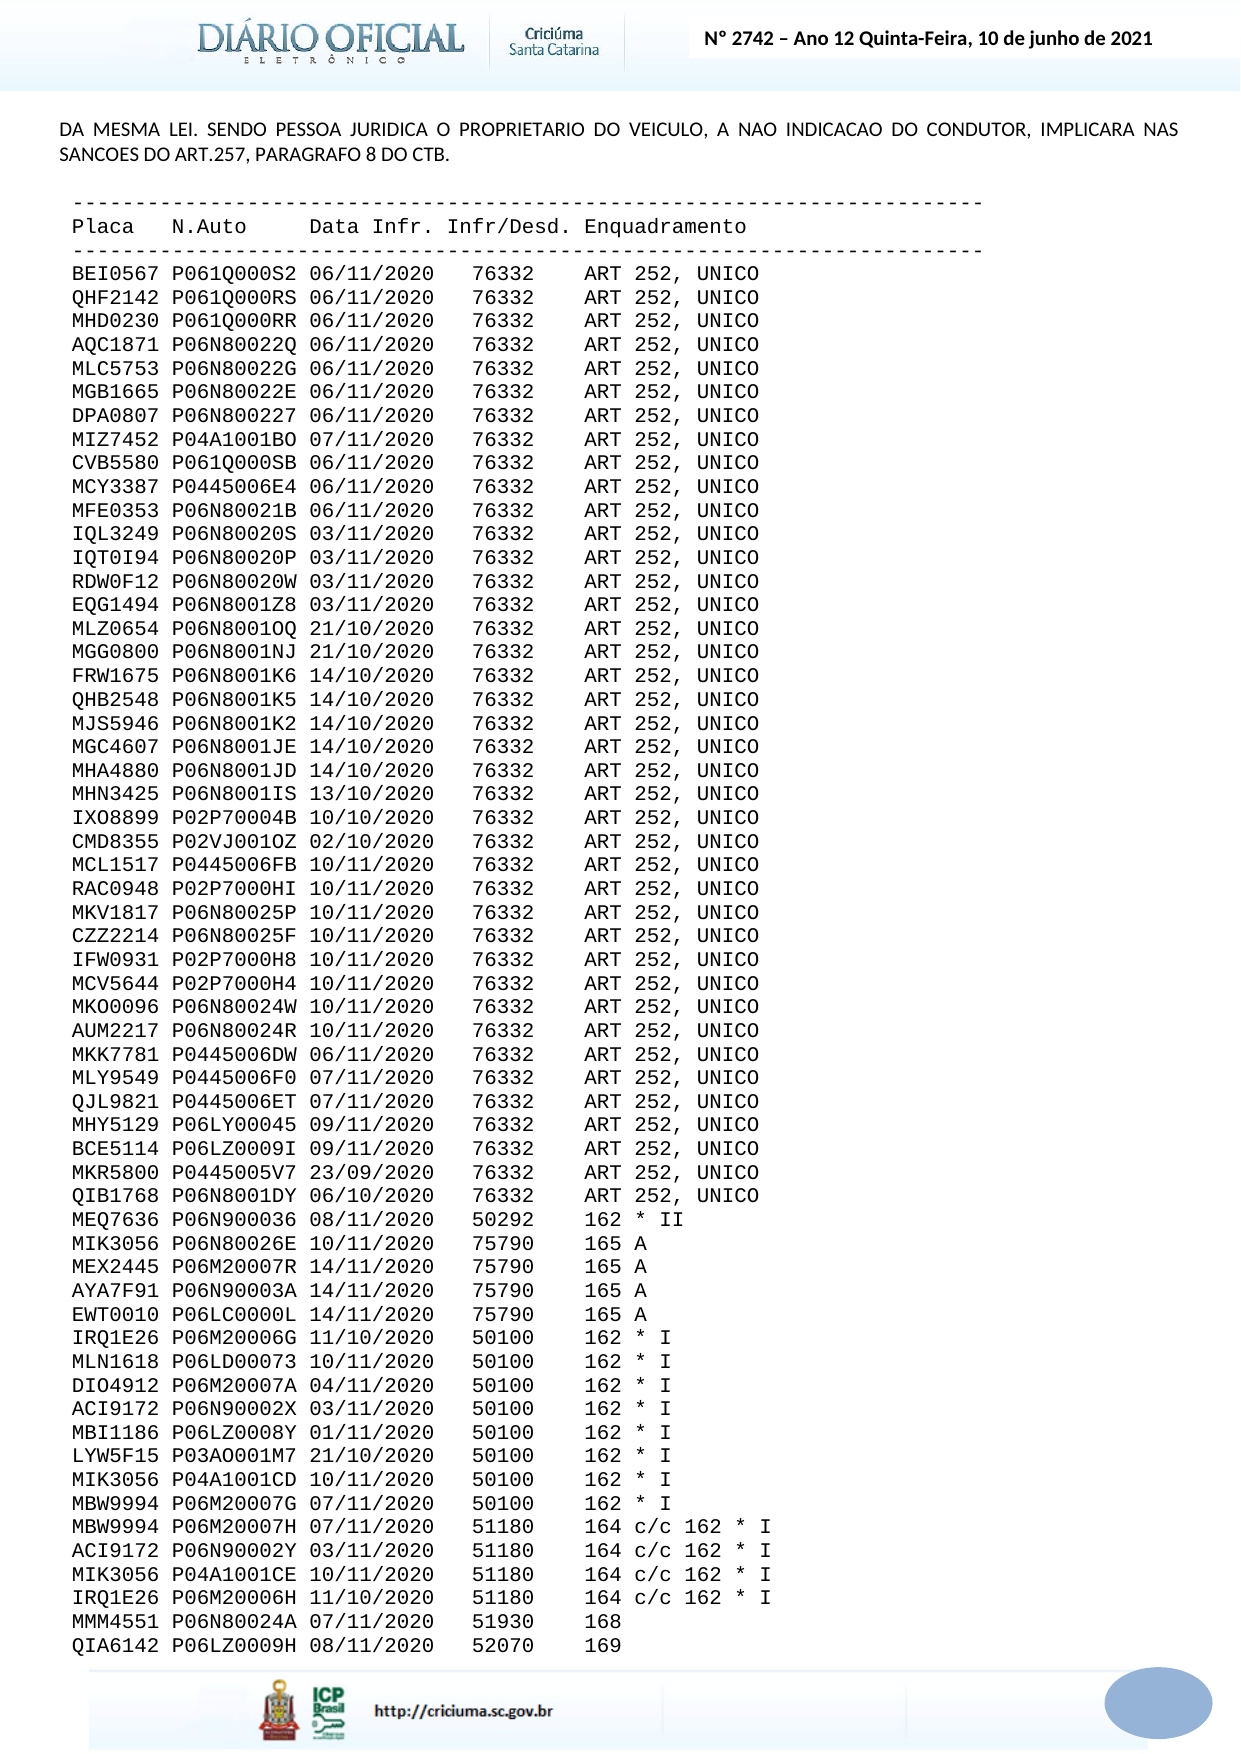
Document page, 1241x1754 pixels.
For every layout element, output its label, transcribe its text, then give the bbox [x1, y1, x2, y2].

text QIB1768 P06N8001DY 06/10/2020 76332 ART 252, UNICO [59, 1185, 1181, 1209]
text MGG0800 P06N8001NJ 21/10/2020 76332 ART 252, UNICO [59, 642, 1181, 665]
text MGC4607 P06N8001JE 14/10/2020 76332 ART 252, UNICO [59, 736, 1181, 760]
text AQC1871 P06N80022Q 06/11/2020 76332 ART 252, UNICO [59, 334, 1181, 358]
text QJL9821 P0445006ET 07/11/2020 76332 ART 252, UNICO [59, 1091, 1181, 1114]
text IRQ1E26 P06M20006H 11/10/2020 51180 164 c/c 162 * I [59, 1587, 1181, 1611]
text MEQ7636 P06N900036 08/11/2020 50292 162 * II [59, 1209, 1181, 1233]
text MEX2445 P06M20007R 14/11/2020 75790 165 A [59, 1256, 1181, 1280]
text MBI1186 P06LZ0008Y 01/11/2020 50100 162 * I [59, 1422, 1181, 1446]
text MCL1517 P0445006FB 10/11/2020 76332 ART 252, UNICO [59, 854, 1181, 878]
text MCY3387 P0445006E4 06/11/2020 76332 ART 252, UNICO [59, 476, 1181, 500]
text DPA0807 P06N800227 06/11/2020 76332 ART 252, UNICO [59, 405, 1181, 429]
text MKR5800 P0445005V7 23/09/2020 76332 ART 252, UNICO [59, 1162, 1181, 1185]
text MHA4880 P06N8001JD 14/10/2020 76332 ART 252, UNICO [59, 760, 1181, 783]
text MHN3425 P06N8001IS 13/10/2020 76332 ART 252, UNICO [59, 783, 1181, 807]
text EWT0010 P06LC0000L 14/11/2020 75790 165 A [59, 1304, 1181, 1327]
text MIK3056 P04A1001CE 10/11/2020 51180 164 c/c 162 * I [59, 1564, 1181, 1587]
text MLC5753 P06N80022G 06/11/2020 76332 ART 252, UNICO [59, 358, 1181, 381]
text ACI9172 P06N90002Y 03/11/2020 51180 164 c/c 162 * I [59, 1540, 1181, 1564]
text RAC0948 P02P7000HI 10/11/2020 76332 ART 252, UNICO [59, 878, 1181, 902]
text MLY9549 P0445006F0 07/11/2020 76332 ART 252, UNICO [59, 1067, 1181, 1091]
text BCE5114 P06LZ0009I 09/11/2020 76332 ART 252, UNICO [59, 1138, 1181, 1162]
text IRQ1E26 P06M20006G 11/10/2020 50100 162 * I [59, 1327, 1181, 1351]
text CZZ2214 P06N80025F 10/11/2020 76332 ART 252, UNICO [59, 925, 1181, 949]
text BEI0567 P061Q000S2 06/11/2020 76332 ART 252, UNICO [59, 263, 1181, 287]
text AYA7F91 P06N90003A 14/11/2020 75790 165 A [59, 1280, 1181, 1304]
text DA MESMA LEI. SENDO PESSOA JURIDICA O PROPRIETARIO DO VEICULO, A NAO INDICACAO DO CONDUTOR, IMPLICARA NAS SANCOES DO ART.257, PARAGRAFO 8 DO CTB. [59, 116, 1181, 167]
text MBW9994 P06M20007G 07/11/2020 50100 162 * I [59, 1493, 1181, 1516]
text CMD8355 P02VJ001OZ 02/10/2020 76332 ART 252, UNICO [59, 831, 1181, 854]
text IFW0931 P02P7000H8 10/11/2020 76332 ART 252, UNICO [59, 949, 1181, 973]
text MBW9994 P06M20007H 07/11/2020 51180 164 c/c 162 * I [59, 1516, 1181, 1540]
text CVB5580 P061Q000SB 06/11/2020 76332 ART 252, UNICO [59, 452, 1181, 476]
text MJS5946 P06N8001K2 14/10/2020 76332 ART 252, UNICO [59, 712, 1181, 736]
text DIO4912 P06M20007A 04/11/2020 50100 162 * I [59, 1374, 1181, 1398]
text MIK3056 P04A1001CD 10/11/2020 50100 162 * I [59, 1469, 1181, 1493]
text MHD0230 P061Q000RR 06/11/2020 76332 ART 252, UNICO [59, 311, 1181, 334]
text AUM2217 P06N80024R 10/11/2020 76332 ART 252, UNICO [59, 1020, 1181, 1043]
text ACI9172 P06N90002X 03/11/2020 50100 162 * I [59, 1398, 1181, 1422]
text MCV5644 P02P7000H4 10/11/2020 76332 ART 252, UNICO [59, 973, 1181, 996]
text EQG1494 P06N8001Z8 03/11/2020 76332 ART 252, UNICO [59, 594, 1181, 618]
text IQL3249 P06N80020S 03/11/2020 76332 ART 252, UNICO [59, 523, 1181, 547]
text IXO8899 P02P70004B 10/10/2020 76332 ART 252, UNICO [59, 807, 1181, 831]
text MFE0353 P06N80021B 06/11/2020 76332 ART 252, UNICO [59, 500, 1181, 523]
text MKK7781 P0445006DW 06/11/2020 76332 ART 252, UNICO [59, 1043, 1181, 1067]
text MHY5129 P06LY00045 09/11/2020 76332 ART 252, UNICO [59, 1114, 1181, 1138]
text MLN1618 P06LD00073 10/11/2020 50100 162 * I [59, 1351, 1181, 1374]
text MIK3056 P06N80026E 10/11/2020 75790 165 A [59, 1233, 1181, 1256]
text MLZ0654 P06N8001OQ 21/10/2020 76332 ART 252, UNICO [59, 618, 1181, 642]
text MKO0096 P06N80024W 10/11/2020 76332 ART 252, UNICO [59, 996, 1181, 1020]
text MGB1665 P06N80022E 06/11/2020 76332 ART 252, UNICO [59, 381, 1181, 405]
text MKV1817 P06N80025P 10/11/2020 76332 ART 252, UNICO [59, 902, 1181, 925]
text MIZ7452 P04A1001BO 07/11/2020 76332 ART 252, UNICO [59, 429, 1181, 452]
text ------------------------------------------------------------------------- [59, 192, 1181, 216]
text QHB2548 P06N8001K5 14/10/2020 76332 ART 252, UNICO [59, 689, 1181, 712]
text MMM4551 P06N80024A 07/11/2020 51930 168 [59, 1611, 1181, 1635]
text Placa N.Auto Data Infr. Infr/Desd. Enquadramento [59, 216, 1181, 239]
text FRW1675 P06N8001K6 14/10/2020 76332 ART 252, UNICO [59, 665, 1181, 689]
text QIA6142 P06LZ0009H 08/11/2020 52070 169 [59, 1635, 1181, 1658]
text ------------------------------------------------------------------------- [59, 239, 1181, 263]
text RDW0F12 P06N80020W 03/11/2020 76332 ART 252, UNICO [59, 571, 1181, 594]
text QHF2142 P061Q000RS 06/11/2020 76332 ART 252, UNICO [59, 287, 1181, 311]
text LYW5F15 P03AO001M7 21/10/2020 50100 162 * I [59, 1446, 1181, 1469]
text IQT0I94 P06N80020P 03/11/2020 76332 ART 252, UNICO [59, 547, 1181, 571]
